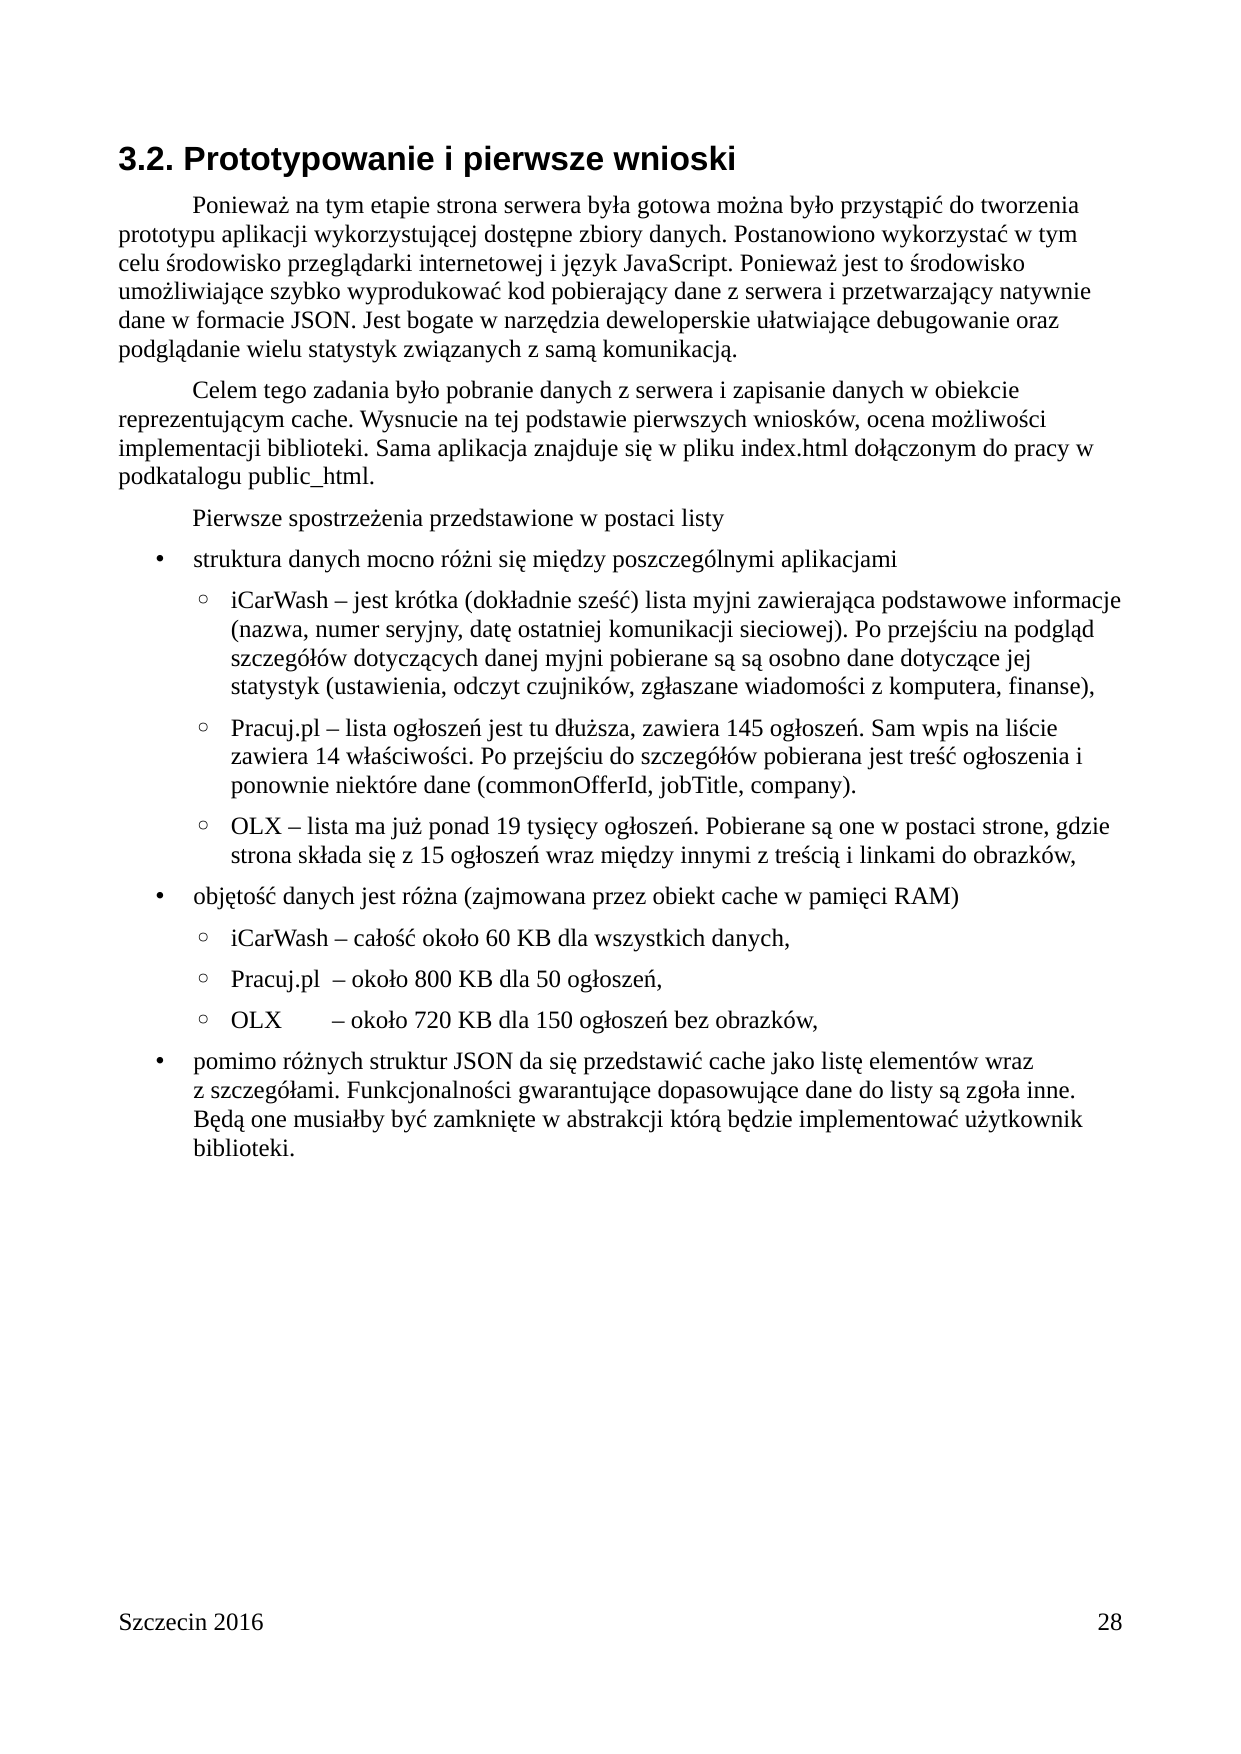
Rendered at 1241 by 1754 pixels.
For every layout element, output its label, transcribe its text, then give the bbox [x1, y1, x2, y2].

list iCarWash – jest krótka (dokładnie sześć) lista myjni zawierająca podstawowe informacje (nazwa, numer seryjny, datę ostatniej komunikacji sieciowej). Po przejściu na podgląd szczegółów dotyczących danej myjni pobierane są są osobno dane dotyczące jej statystyk (ustawienia, odczyt czujników, zgłaszane wiadomości z komputera, finanse), [193, 585, 1122, 700]
list OLX – lista ma już ponad 19 tysięcy ogłoszeń. Pobierane są one w postaci strone, gdzie strona składa się z 15 ogłoszeń wraz między innymi z treścią i linkami do obrazków, [193, 811, 1122, 869]
list iCarWash – całość około 60 KB dla wszystkich danych, [193, 923, 1122, 951]
subtitle 3.2. Prototypowanie i pierwsze wnioski [118, 139, 1122, 178]
list OLX – około 720 KB dla 150 ogłoszeń bez obrazków, [193, 1005, 1122, 1034]
text Celem tego zadania było pobranie danych z serwera i zapisanie danych w obiekcie reprezentującym cache. Wysnucie na tej podstawie pierwszych wniosków, ocena możliwości implementacji biblioteki. Sama aplikacja znajduje się w pliku index.html dołączonym do pracy w podkatalogu public_html. [118, 375, 1122, 490]
text Ponieważ na tym etapie strona serwera była gotowa można było przystąpić do tworzenia prototypu aplikacji wykorzystującej dostępne zbiory danych. Postanowiono wykorzystać w tym celu środowisko przeglądarki internetowej i język JavaScript. Ponieważ jest to środowisko umożliwiające szybko wyprodukować kod pobierający dane z serwera i przetwarzający natywnie dane w formacie JSON. Jest bogate w narzędzia deweloperskie ułatwiające debugowanie oraz podglądanie wielu statystyk związanych z samą komunikacją. [118, 190, 1122, 363]
list objętość danych jest różna (zajmowana przez obiekt cache w pamięci RAM) [156, 881, 1122, 910]
list Pracuj.pl – około 800 KB dla 50 ogłoszeń, [193, 964, 1122, 993]
list struktura danych mocno różni się między poszczególnymi aplikacjami [156, 544, 1122, 573]
list Pracuj.pl – lista ogłoszeń jest tu dłuższa, zawiera 145 ogłoszeń. Sam wpis na liście zawiera 14 właściwości. Po przejściu do szczegółów pobierana jest treść ogłoszenia i ponownie niektóre dane (commonOfferId, jobTitle, company). [193, 713, 1122, 799]
list pomimo różnych struktur JSON da się przedstawić cache jako listę elementów wraz z szczegółami. Funkcjonalności gwarantujące dopasowujące dane do listy są zgoła inne. Będą one musiałby być zamknięte w abstrakcji którą będzie implementować użytkownik biblioteki. [156, 1046, 1122, 1161]
text Pierwsze spostrzeżenia przedstawione w postaci listy [118, 503, 1122, 531]
